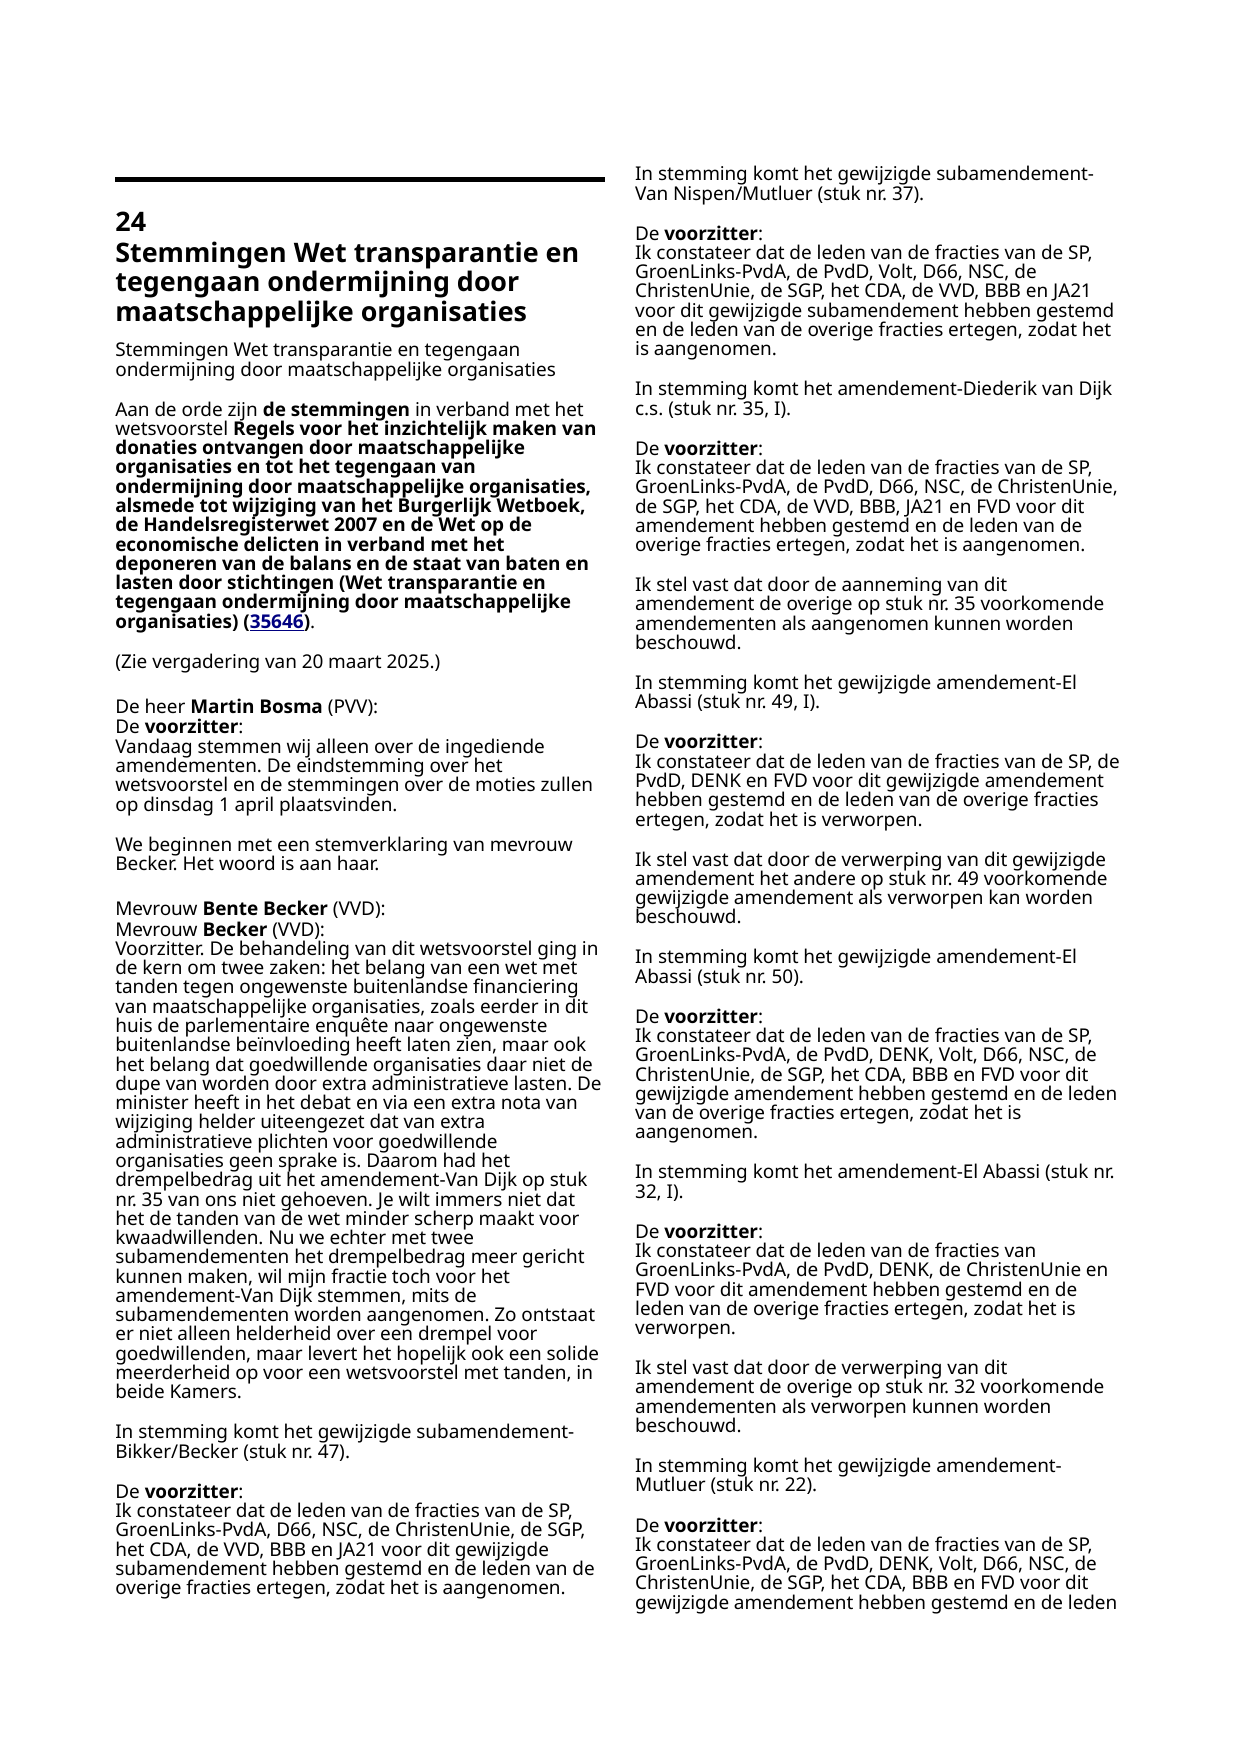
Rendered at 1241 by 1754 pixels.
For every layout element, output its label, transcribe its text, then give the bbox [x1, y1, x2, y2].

text In stemming komt het gewijzigde subamendement-Van Nispen/Mutluer (stuk nr. 37). [635, 165, 1125, 204]
text De voorzitter: [115, 718, 605, 738]
text In stemming komt het amendement-Diederik van Dijk c.s. (stuk nr. 35, I). [635, 380, 1125, 419]
text Mevrouw Becker (VVD): [115, 921, 605, 940]
text In stemming komt het gewijzigde subamendement-Bikker/Becker (stuk nr. 47). [115, 1423, 605, 1462]
text Stemmingen Wet transparantie en tegengaan ondermijning door maatschappelijke organisaties [115, 341, 605, 380]
text De voorzitter: [635, 1517, 1125, 1536]
text De voorzitter: [635, 225, 1125, 244]
text Vandaag stemmen wij alleen over de ingediende amendementen. De eindstemming over het wetsvoorstel en de stemmingen over de moties zullen op dinsdag 1 april plaatsvinden. [115, 738, 605, 815]
text De voorzitter: [635, 1008, 1125, 1027]
text 24 [115, 203, 605, 239]
text De voorzitter: [635, 733, 1125, 753]
text (Zie vergadering van 20 maart 2025.) [115, 653, 605, 672]
text In stemming komt het gewijzigde amendement-El Abassi (stuk nr. 50). [635, 948, 1125, 987]
text Ik constateer dat de leden van de fracties van de SP, GroenLinks-PvdA, D66, NSC, de ChristenUnie, de SGP, het CDA, de VVD, BBB en JA21 voor dit gewijzigde subamendement hebben gestemd en de leden van de overige fracties ertegen, zodat het is aangenomen. [115, 1502, 605, 1598]
text In stemming komt het amendement-El Abassi (stuk nr. 32, I). [635, 1163, 1125, 1202]
text Stemmingen Wet transparantie en tegengaan ondermijning door maatschappelijke organisaties [115, 239, 605, 341]
text In stemming komt het gewijzigde amendement-Mutluer (stuk nr. 22). [635, 1457, 1125, 1496]
text De voorzitter: [115, 1483, 605, 1502]
text We beginnen met een stemverklaring van mevrouw Becker. Het woord is aan haar. [115, 836, 605, 874]
text Voorzitter. De behandeling van dit wetsvoorstel ging in de kern om twee zaken: het belang van een wet met tanden tegen ongewenste buitenlandse financiering van maatschappelijke organisaties, zoals eerder in dit huis de parlementaire enquête naar ongewenste buitenlandse beïnvloeding heeft laten zien, maar ook het belang dat goedwillende organisaties daar niet de dupe van worden door extra administratieve lasten. De minister heeft in het debat en via een extra nota van wijziging helder uiteengezet dat van extra administratieve plichten voor goedwillende organisaties geen sprake is. Daarom had het drempelbedrag uit het amendement-Van Dijk op stuk nr. 35 van ons niet gehoeven. Je wilt immers niet dat het de tanden van de wet minder scherp maakt voor kwaadwillenden. Nu we echter met twee subamendementen het drempelbedrag meer gericht kunnen maken, wil mijn fractie toch voor het amendement-Van Dijk stemmen, mits de subamendementen worden aangenomen. Zo ontstaat er niet alleen helderheid over een drempel voor goedwillenden, maar levert het hopelijk ook een solide meerderheid op voor een wetsvoorstel met tanden, in beide Kamers. [115, 940, 605, 1402]
text Ik constateer dat de leden van de fracties van GroenLinks-PvdA, de PvdD, DENK, de ChristenUnie en FVD voor dit amendement hebben gestemd en de leden van de overige fracties ertegen, zodat het is verworpen. [635, 1242, 1125, 1338]
text Ik constateer dat de leden van de fracties van de SP, GroenLinks-PvdA, de PvdD, D66, NSC, de ChristenUnie, de SGP, het CDA, de VVD, BBB, JA21 en FVD voor dit amendement hebben gestemd en de leden van de overige fracties ertegen, zodat het is aangenomen. [635, 459, 1125, 555]
text Ik stel vast dat door de verwerping van dit amendement de overige op stuk nr. 32 voorkomende amendementen als verworpen kunnen worden beschouwd. [635, 1359, 1125, 1436]
text De voorzitter: [635, 440, 1125, 459]
text Mevrouw Bente Becker (VVD): [115, 895, 605, 921]
text Ik constateer dat de leden van de fracties van de SP, GroenLinks-PvdA, de PvdD, DENK, Volt, D66, NSC, de ChristenUnie, de SGP, het CDA, BBB en FVD voor dit gewijzigde amendement hebben gestemd en de leden [635, 1536, 1125, 1613]
text Aan de orde zijn de stemmingen in verband met het wetsvoorstel Regels voor het inzichtelijk maken van donaties ontvangen door maatschappelijke organisaties en tot het tegengaan van ondermijning door maatschappelijke organisaties, alsmede tot wijziging van het Burgerlijk Wetboek, de Handelsregisterwet 2007 en de Wet op de economische delicten in verband met het deponeren van de balans en de staat van baten en lasten door stichtingen (Wet transparantie en tegengaan ondermijning door maatschappelijke organisaties) (35646). [115, 401, 605, 632]
text Ik constateer dat de leden van de fracties van de SP, GroenLinks-PvdA, de PvdD, Volt, D66, NSC, de ChristenUnie, de SGP, het CDA, de VVD, BBB en JA21 voor dit gewijzigde subamendement hebben gestemd en de leden van de overige fracties ertegen, zodat het is aangenomen. [635, 244, 1125, 359]
text Ik stel vast dat door de verwerping van dit gewijzigde amendement het andere op stuk nr. 49 voorkomende gewijzigde amendement als verworpen kan worden beschouwd. [635, 851, 1125, 928]
text Ik constateer dat de leden van de fracties van de SP, GroenLinks-PvdA, de PvdD, DENK, Volt, D66, NSC, de ChristenUnie, de SGP, het CDA, BBB en FVD voor dit gewijzigde amendement hebben gestemd en de leden van de overige fracties ertegen, zodat het is aangenomen. [635, 1027, 1125, 1143]
text Ik stel vast dat door de aanneming van dit amendement de overige op stuk nr. 35 voorkomende amendementen als aangenomen kunnen worden beschouwd. [635, 576, 1125, 653]
text Ik constateer dat de leden van de fracties van de SP, de PvdD, DENK en FVD voor dit gewijzigde amendement hebben gestemd en de leden van de overige fracties ertegen, zodat het is verworpen. [635, 753, 1125, 830]
text De voorzitter: [635, 1223, 1125, 1242]
text De heer Martin Bosma (PVV): [115, 693, 605, 718]
text In stemming komt het gewijzigde amendement-El Abassi (stuk nr. 49, I). [635, 674, 1125, 713]
